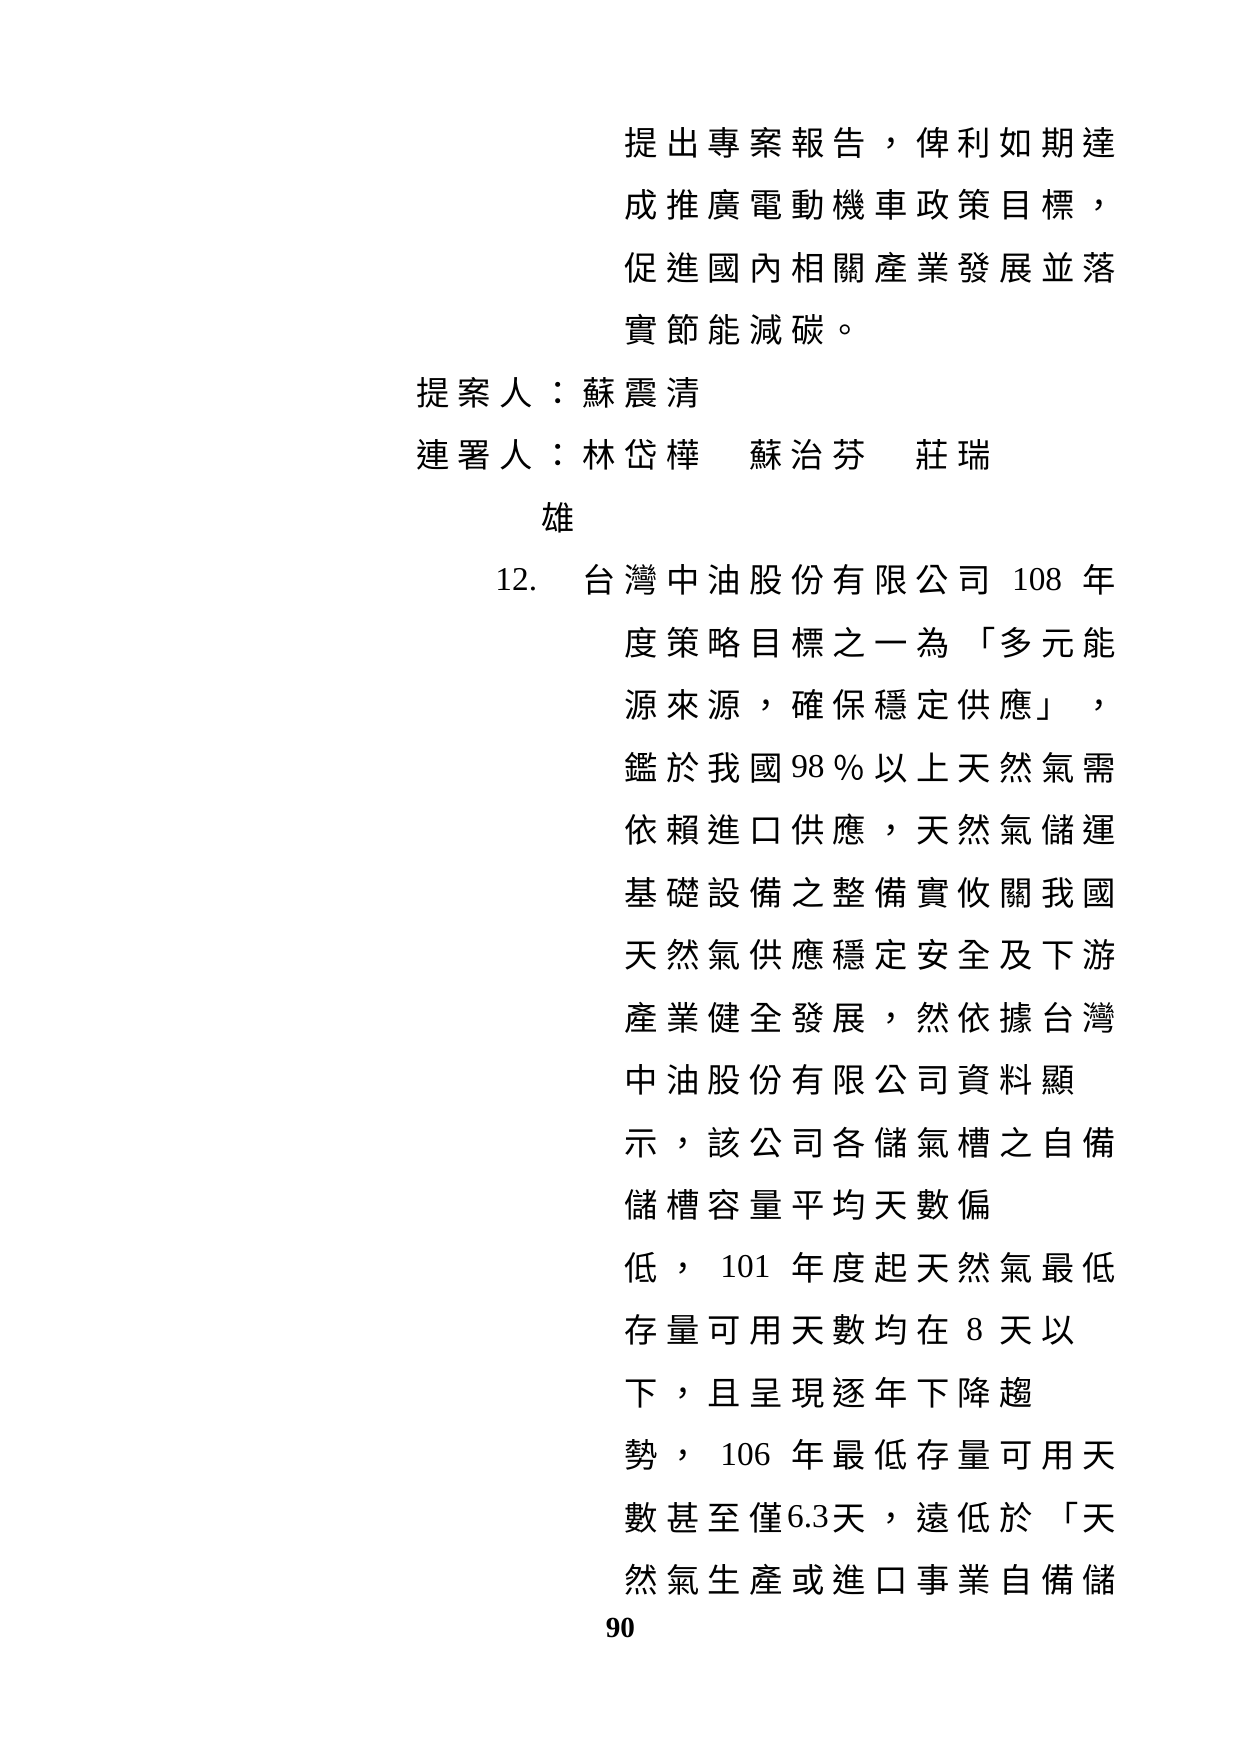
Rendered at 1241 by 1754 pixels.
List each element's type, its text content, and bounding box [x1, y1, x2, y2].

text 連署人：林岱樺 蘇治芬 莊瑞雄 [397, 412, 1016, 537]
text 提案人：蘇震清 [397, 349, 1016, 412]
list 台灣中油股份有限公司108年度策略目標之一為「多元能源來源，確保穩定供應」，鑑於我國98％以上天然氣需依賴進口供應，天然氣儲運基礎設備之整備實攸關我國天然氣供應穩定安全及下游產業健全發展，然依據台灣中油股份有限公司資料顯示，該公司各儲氣槽之自備儲槽容量平均天數偏低，101年度起天然氣最低存量可用天數均在8天以下，且呈現逐年下降趨勢，106年最低存量可用天數甚至僅6.3天，遠低於「天然氣生產或進口事業自備儲 [489, 537, 1120, 1599]
list 提出專案報告，俾利如期達成推廣電動機車政策目標，促進國內相關產業發展並落實節能減碳。 [489, 99, 1120, 349]
